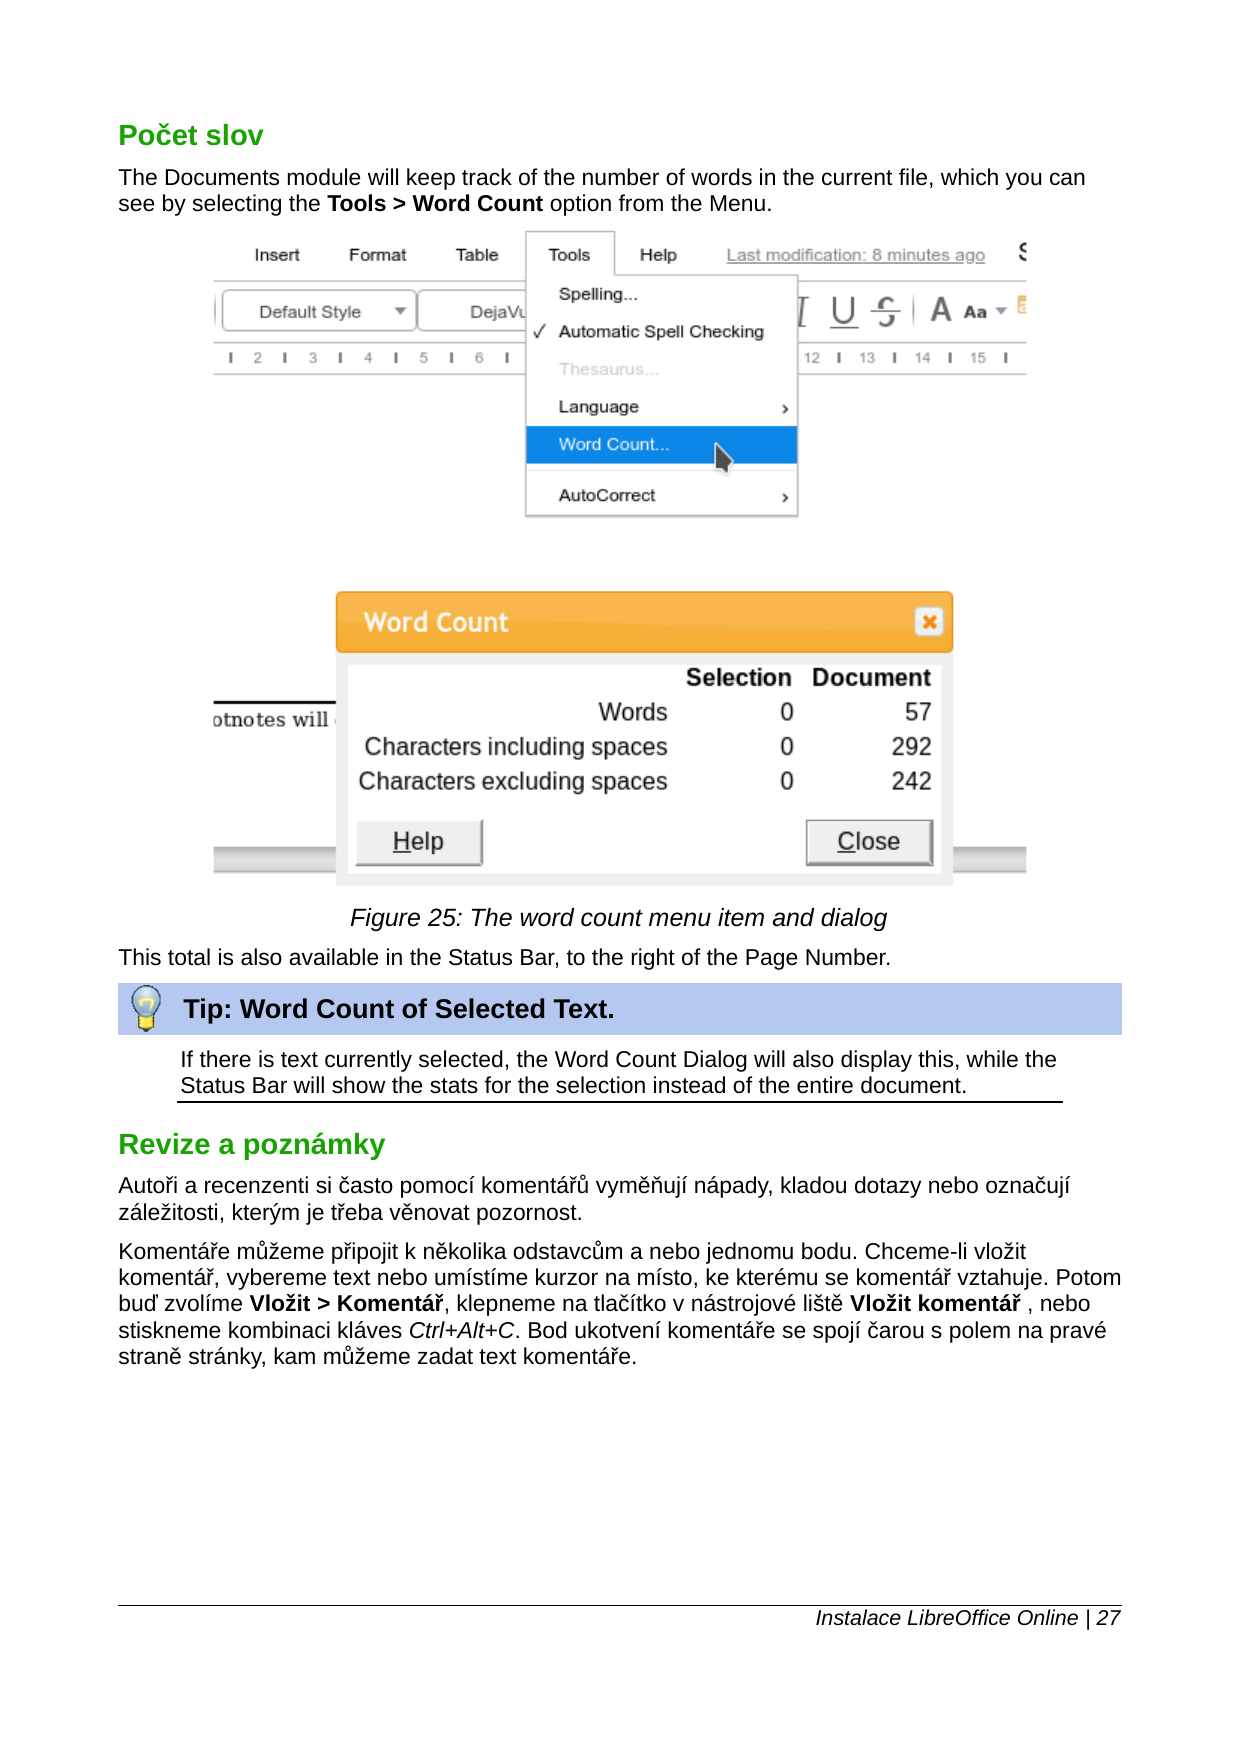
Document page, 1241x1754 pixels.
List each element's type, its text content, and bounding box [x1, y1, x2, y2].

subtitle Počet slov [118, 118, 1122, 152]
text If there is text currently selected, the Word Count Dialog will also display this, while the Status Bar will show the stats for the selection instead of the entire document. [177, 1043, 1063, 1101]
text Figure 25: The word count menu item and dialog [197, 904, 1043, 932]
picture [213, 228, 1027, 904]
text Komentáře můžeme připojit k několika odstavcům a nebo jednomu bodu. Chceme-li vložit komentář, vybereme text nebo umístíme kurzor na místo, ke kterému se komentář vztahuje. Potom buď zvolíme Vložit > Komentář, klepneme na tlačítko v nástrojové liště Vložit komentář , nebo stiskneme kombinaci kláves Ctrl+Alt+C. Bod ukotvení komentáře se spojí čarou s polem na pravé straně stránky, kam můžeme zadat text komentáře. [118, 1238, 1122, 1369]
text This total is also available in the Status Bar, to the right of the Page Number. [118, 944, 1122, 970]
subtitle Tip: Word Count of Selected Text. [170, 983, 1122, 1035]
picture [119, 983, 170, 1035]
text The Documents module will keep track of the number of words in the current file, which you can see by selecting the Tools > Word Count option from the Menu. [118, 163, 1122, 216]
subtitle Revize a poznámky [118, 1127, 1122, 1161]
text Autoři a recenzenti si často pomocí komentářů vyměňují nápady, kladou dotazy nebo označují záležitosti, kterým je třeba věnovat pozornost. [118, 1172, 1122, 1225]
